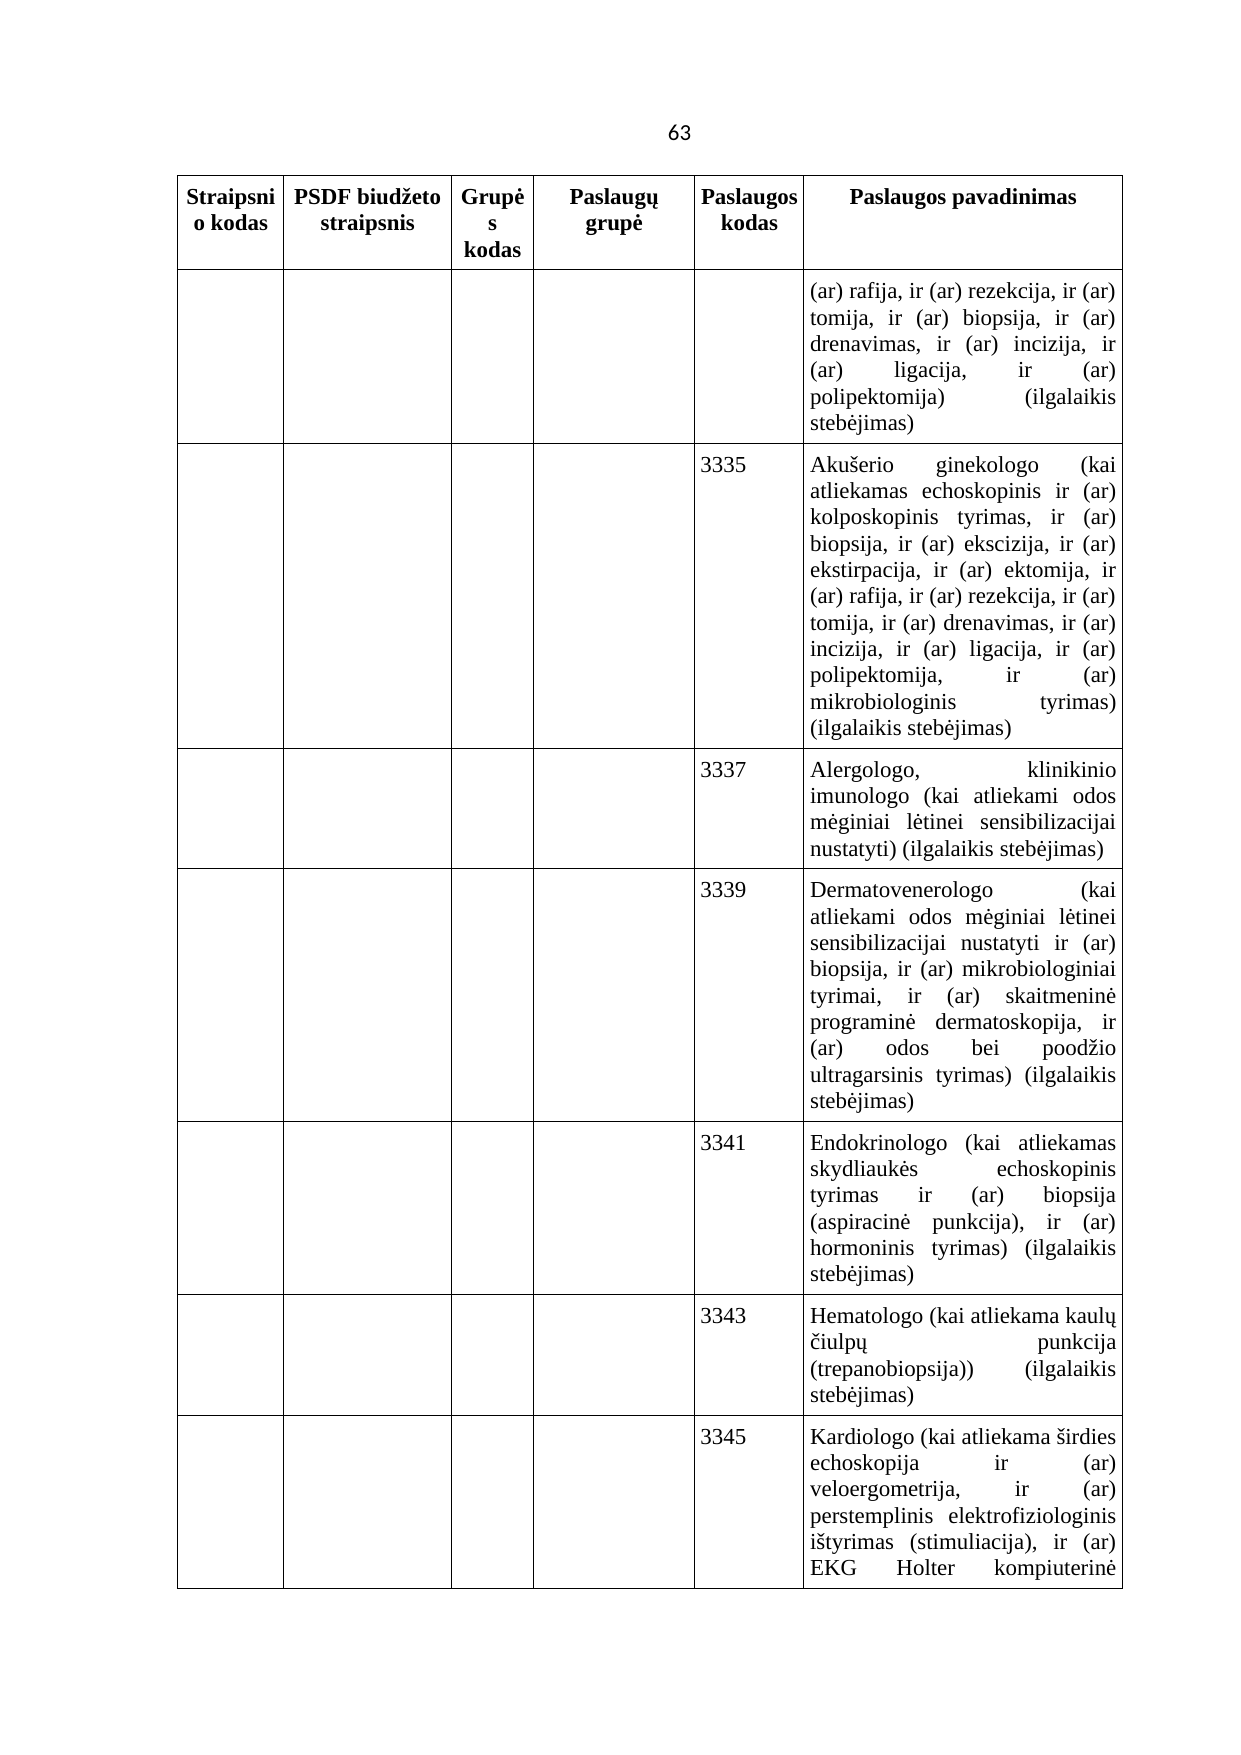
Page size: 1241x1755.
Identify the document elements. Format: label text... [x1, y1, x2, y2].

table_cell [284, 749, 451, 868]
table_cell 3339 [695, 869, 803, 1121]
table_cell [534, 869, 694, 1121]
table_header Paslaugos pavadinimas [804, 176, 1122, 269]
table_cell (ar) rafija, ir (ar) rezekcija, ir (ar) tomija, ir (ar) biopsija, ir (ar) drenavimas, ir (ar) incizija, ir (ar) ligacija, ir (ar) polipektomija) (ilgalaikis stebėjimas) [804, 270, 1122, 442]
table_cell [284, 1295, 451, 1414]
table_cell [534, 270, 694, 442]
table_cell Hematologo (kai atliekama kaulų čiulpų punkcija (trepanobiopsija)) (ilgalaikis stebėjimas) [804, 1295, 1122, 1414]
table_cell [452, 869, 533, 1121]
table_cell [452, 1416, 533, 1588]
table_cell [534, 444, 694, 748]
table_cell [452, 749, 533, 868]
table_cell [284, 444, 451, 748]
table_cell [534, 749, 694, 868]
table_header Paslaugų grupė [534, 176, 694, 269]
table_cell [284, 869, 451, 1121]
table_header Grupės kodas [452, 176, 533, 269]
table_cell [178, 1122, 283, 1294]
table_cell [452, 1295, 533, 1414]
table_header Paslaugos kodas [695, 176, 803, 269]
table_cell Akušerio ginekologo (kai atliekamas echoskopinis ir (ar) kolposkopinis tyrimas, ir (ar) biopsija, ir (ar) ekscizija, ir (ar) ekstirpacija, ir (ar) ektomija, ir (ar) rafija, ir (ar) rezekcija, ir (ar) tomija, ir (ar) drenavimas, ir (ar) incizija, ir (ar) ligacija, ir (ar) polipektomija, ir (ar) mikrobiologinis tyrimas) (ilgalaikis stebėjimas) [804, 444, 1122, 748]
table_cell Alergologo, klinikinio imunologo (kai atliekami odos mėginiai lėtinei sensibilizacijai nustatyti) (ilgalaikis stebėjimas) [804, 749, 1122, 868]
table_cell [178, 869, 283, 1121]
table_cell [178, 1416, 283, 1588]
table_cell [452, 444, 533, 748]
table_header PSDF biudžeto straipsnis [284, 176, 451, 269]
table_cell [284, 270, 451, 442]
table_cell [534, 1122, 694, 1294]
table_header Straipsnio kodas [178, 176, 283, 269]
table_cell 3337 [695, 749, 803, 868]
table_cell [452, 270, 533, 442]
table_cell [534, 1416, 694, 1588]
table_cell [452, 1122, 533, 1294]
table_cell 3335 [695, 444, 803, 748]
table_cell 3341 [695, 1122, 803, 1294]
table_cell [178, 270, 283, 442]
table_cell [284, 1416, 451, 1588]
table_cell 3345 [695, 1416, 803, 1588]
table_cell Dermatovenerologo (kai atliekami odos mėginiai lėtinei sensibilizacijai nustatyti ir (ar) biopsija, ir (ar) mikrobiologiniai tyrimai, ir (ar) skaitmeninė programinė dermatoskopija, ir (ar) odos bei poodžio ultragarsinis tyrimas) (ilgalaikis stebėjimas) [804, 869, 1122, 1121]
table_cell [178, 444, 283, 748]
table_cell [534, 1295, 694, 1414]
table_cell Kardiologo (kai atliekama širdies echoskopija ir (ar) veloergometrija, ir (ar) perstemplinis elektrofiziologinis ištyrimas (stimuliacija), ir (ar) EKG Holter kompiuterinė [804, 1416, 1122, 1588]
table_cell [695, 270, 803, 442]
table_cell Endokrinologo (kai atliekamas skydliaukės echoskopinis tyrimas ir (ar) biopsija (aspiracinė punkcija), ir (ar) hormoninis tyrimas) (ilgalaikis stebėjimas) [804, 1122, 1122, 1294]
table_cell [284, 1122, 451, 1294]
table_cell 3343 [695, 1295, 803, 1414]
table_cell [178, 1295, 283, 1414]
table_cell [178, 749, 283, 868]
